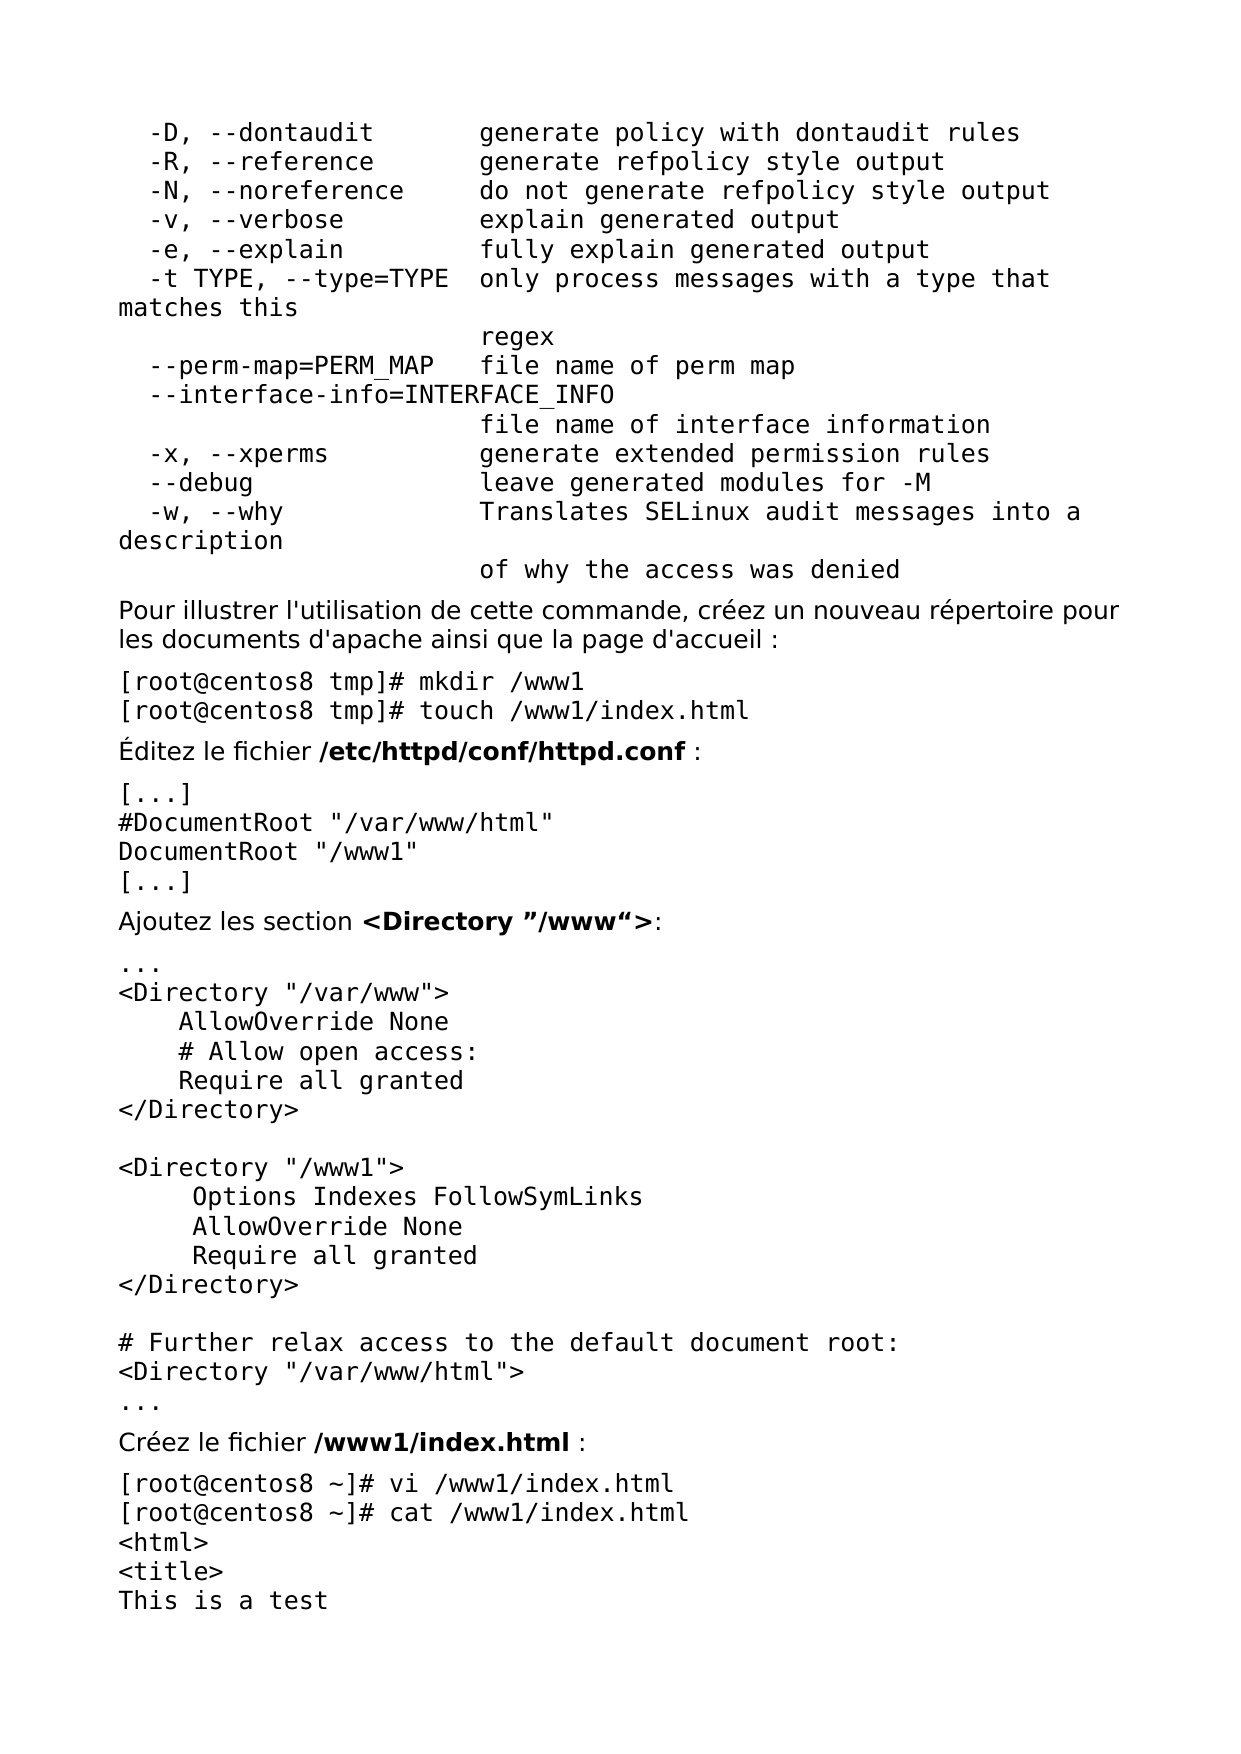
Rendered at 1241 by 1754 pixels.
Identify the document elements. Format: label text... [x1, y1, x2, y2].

text Éditez le fichier /etc/httpd/conf/httpd.conf : [118, 737, 1122, 767]
text [root@centos8 ~]# vi /www1/index.html [root@centos8 ~]# cat /www1/index.html <html> <title> This is a test [118, 1469, 1122, 1615]
text -D, --dontaudit generate policy with dontaudit rules -R, --reference generate refpolicy style output -N, --noreference do not generate refpolicy style output -v, --verbose explain generated output -e, --explain fully explain generated output -t TYPE, --type=TYPE only process messages with a type that matches this regex --perm-map=PERM_MAP file name of perm map --interface-info=INTERFACE_INFO file name of interface information -x, --xperms generate extended permission rules --debug leave generated modules for -M -w, --why Translates SELinux audit messages into a description of why the access was denied [118, 118, 1122, 585]
text [root@centos8 tmp]# mkdir /www1 [root@centos8 tmp]# touch /www1/index.html [118, 667, 1122, 726]
text Créez le fichier /www1/index.html : [118, 1428, 1122, 1457]
text [...] #DocumentRoot "/var/www/html" DocumentRoot "/www1" [...] [118, 779, 1122, 896]
text Ajoutez les section <Directory ”/www“>: [118, 908, 1122, 937]
text Pour illustrer l'utilisation de cette commande, créez un nouveau répertoire pour les documents d'apache ainsi que la page d'accueil : [118, 597, 1122, 655]
text ... <Directory "/var/www"> AllowOverride None # Allow open access: Require all granted </Directory> <Directory "/www1"> Options Indexes FollowSymLinks AllowOverride None Require all granted </Directory> # Further relax access to the default document root: <Directory "/var/www/html"> ... [118, 949, 1122, 1416]
